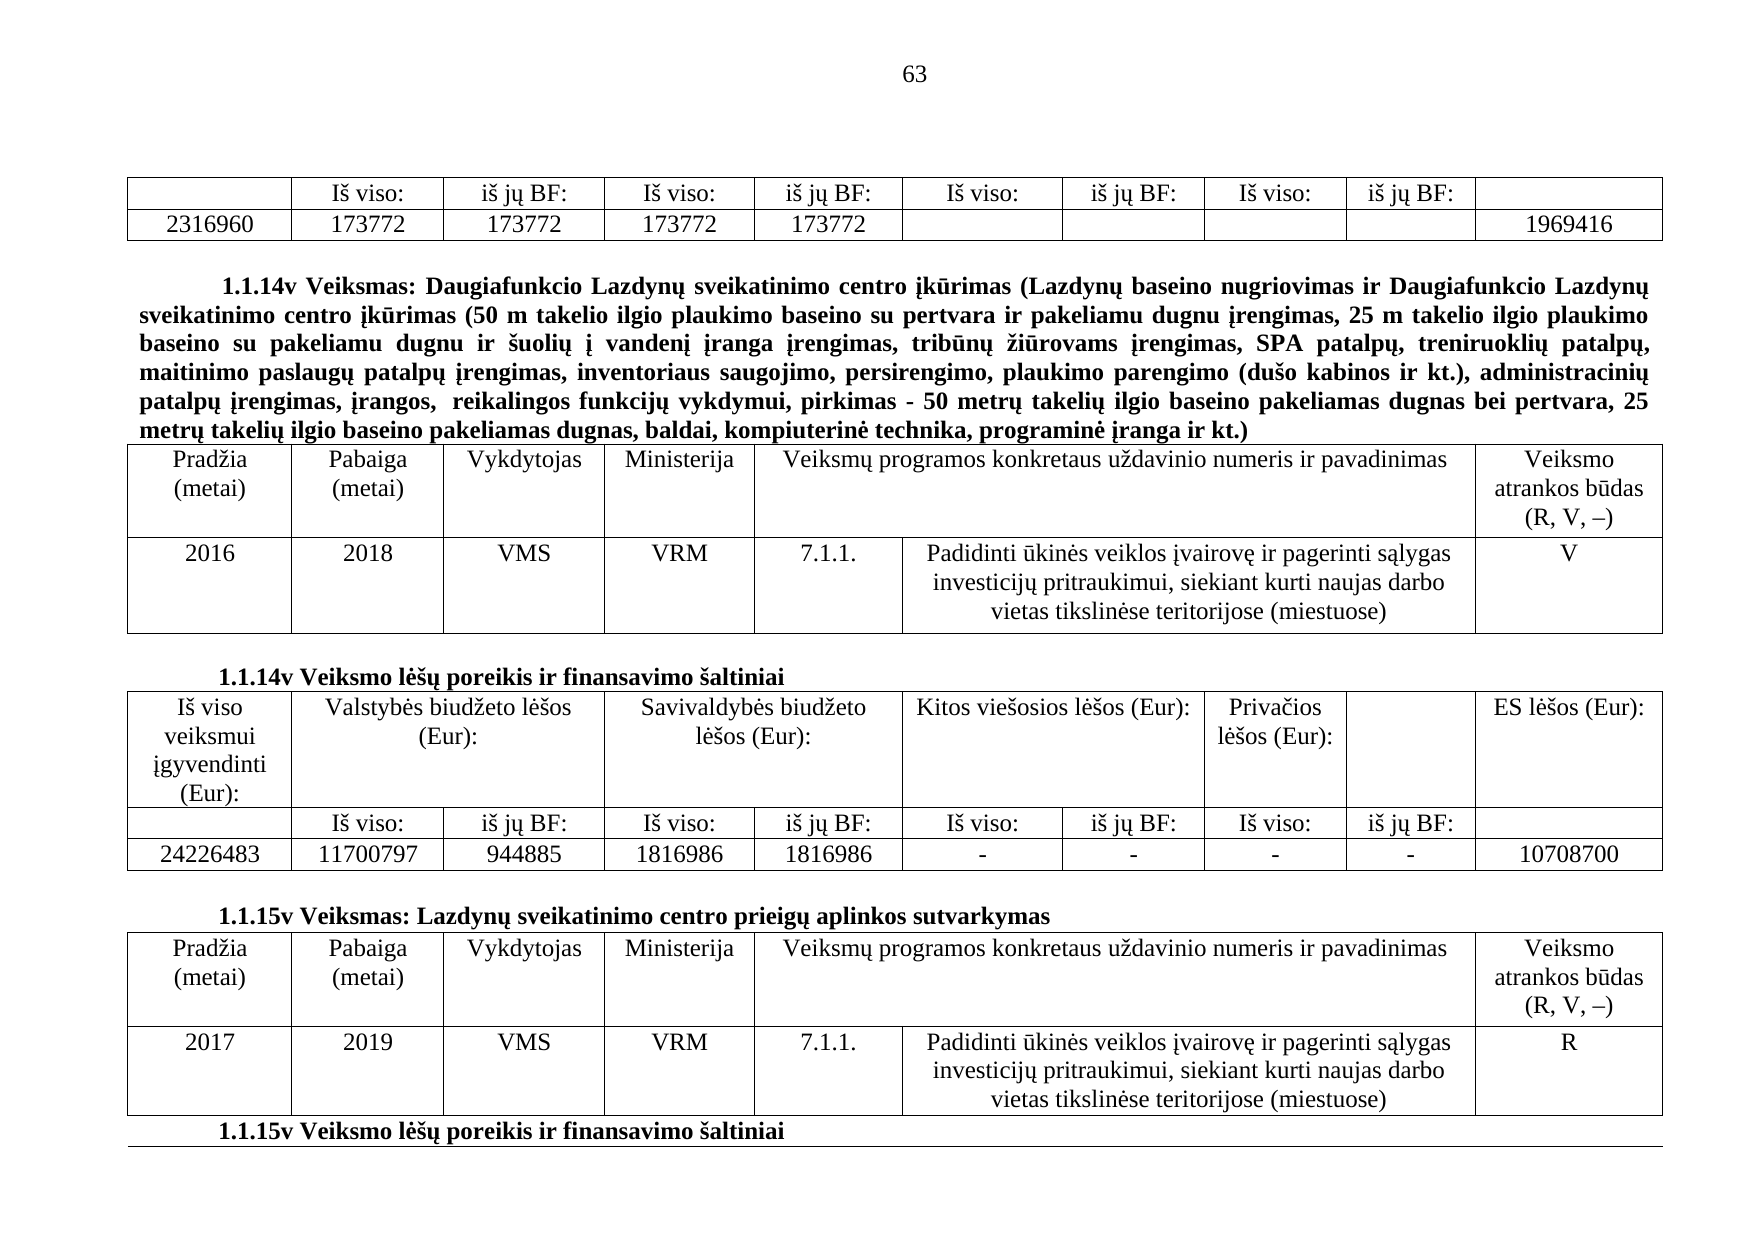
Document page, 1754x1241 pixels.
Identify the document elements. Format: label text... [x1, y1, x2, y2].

table_cell Iš viso: [1205, 178, 1346, 208]
table_cell iš jų BF: [1063, 178, 1204, 208]
table_cell iš jų BF: [1063, 808, 1204, 838]
table_cell Vykdytojas [444, 445, 604, 537]
table_cell [1204, 241, 1346, 271]
table_cell Iš viso: [903, 178, 1062, 208]
table_cell Iš viso: [605, 808, 754, 838]
table_cell 10708700 [1476, 839, 1662, 869]
table_cell [1346, 871, 1475, 901]
table_cell 11700797 [292, 839, 443, 869]
table_cell Valstybės biudžeto lėšos (Eur): [292, 692, 604, 807]
table_cell Vykdytojas [444, 933, 604, 1026]
table_cell [1063, 241, 1204, 271]
table_cell Pradžia (metai) [128, 933, 291, 1026]
table_cell 1816986 [605, 839, 754, 869]
table_cell [1347, 692, 1475, 807]
table_cell [902, 871, 1063, 901]
table_cell iš jų BF: [755, 808, 902, 838]
table_cell 2019 [292, 1027, 443, 1115]
table_cell Kitos viešosios lėšos (Eur): [903, 692, 1204, 807]
table_cell 944885 [444, 839, 604, 869]
table_cell 24226483 [128, 839, 291, 869]
table_cell [292, 241, 444, 271]
table_cell [604, 241, 754, 271]
table_cell VRM [605, 538, 754, 632]
table_cell V [1476, 538, 1662, 632]
table_cell [1347, 210, 1475, 240]
table_cell R [1476, 1027, 1662, 1115]
table_cell [128, 808, 291, 838]
table_cell 173772 [444, 210, 604, 240]
table_cell Savivaldybės biudžeto lėšos (Eur): [605, 692, 902, 807]
table_cell 173772 [755, 210, 902, 240]
table_cell [444, 871, 604, 901]
table_cell Veiksmo atrankos būdas (R, V, –) [1476, 933, 1662, 1026]
table_cell [128, 178, 291, 208]
table_cell [1475, 871, 1663, 901]
table_cell Iš viso: [1205, 808, 1346, 838]
table_cell 1.1.14v Veiksmo lėšų poreikis ir finansavimo šaltiniai [128, 634, 1663, 691]
table_cell [1476, 808, 1662, 838]
table_cell Padidinti ūkinės veiklos įvairovę ir pagerinti sąlygas investicijų pritraukimui, siekiant kurti naujas darbo vietas tikslinėse teritorijose (miestuose) [903, 1027, 1475, 1115]
table_cell 1.1.15v Veiksmo lėšų poreikis ir finansavimo šaltiniai [128, 1116, 1663, 1146]
table_cell - [1063, 839, 1204, 869]
table_cell [1204, 871, 1346, 901]
table_cell Pradžia (metai) [128, 445, 291, 537]
table_cell 1969416 [1476, 210, 1662, 240]
table_cell 7.1.1. [755, 1027, 902, 1115]
table_cell - [903, 839, 1062, 869]
table_cell Iš viso: [292, 178, 443, 208]
table_cell [1063, 210, 1204, 240]
table_cell 7.1.1. [755, 538, 902, 632]
table_cell Ministerija [605, 933, 754, 1026]
table_cell [604, 871, 754, 901]
table_cell Pabaiga (metai) [292, 933, 443, 1026]
table_cell [754, 871, 902, 901]
table_cell iš jų BF: [444, 808, 604, 838]
table_cell ES lėšos (Eur): [1476, 692, 1662, 807]
table_cell 1.1.14v Veiksmas: Daugiafunkcio Lazdynų sveikatinimo centro įkūrimas (Lazdynų baseino nugriovimas ir Daugiafunkcio Lazdynų sveikatinimo centro įkūrimas (50 m takelio ilgio plaukimo baseino su pertvara ir pakeliamu dugnu įrengimas, 25 m takelio ilgio plaukimo baseino su pakeliamu dugnu ir šuolių į vandenį įranga įrengimas, tribūnų žiūrovams įrengimas, SPA patalpų, treniruoklių patalpų, maitinimo paslaugų patalpų įrengimas, inventoriaus saugojimo, persirengimo, plaukimo parengimo (dušo kabinos ir kt.), administracinių patalpų įrengimas, įrangos, reikalingos funkcijų vykdymui, pirkimas - 50 metrų takelių ilgio baseino pakeliamas dugnas bei pertvara, 25 metrų takelių ilgio baseino pakeliamas dugnas, baldai, kompiuterinė technika, programinė įranga ir kt.) [128, 271, 1663, 443]
table_cell Veiksmo atrankos būdas (R, V, –) [1476, 445, 1662, 537]
table_cell Ministerija [605, 445, 754, 537]
table_cell Iš viso: [903, 808, 1062, 838]
table_cell [903, 210, 1062, 240]
table_cell [1346, 241, 1475, 271]
table_cell 1.1.15v Veiksmas: Lazdynų sveikatinimo centro prieigų aplinkos sutvarkymas [128, 901, 1663, 932]
table_cell [292, 871, 444, 901]
table_cell Padidinti ūkinės veiklos įvairovę ir pagerinti sąlygas investicijų pritraukimui, siekiant kurti naujas darbo vietas tikslinėse teritorijose (miestuose) [903, 538, 1475, 632]
table_cell Iš viso: [292, 808, 443, 838]
table_cell iš jų BF: [1347, 808, 1475, 838]
table_cell iš jų BF: [755, 178, 902, 208]
table_cell [128, 241, 292, 271]
table_cell iš jų BF: [1347, 178, 1475, 208]
table_cell [1476, 178, 1662, 208]
table_cell [1063, 871, 1204, 901]
table_cell [754, 241, 902, 271]
table_cell 2316960 [128, 210, 291, 240]
table_cell 2017 [128, 1027, 291, 1115]
table_cell Iš viso: [605, 178, 754, 208]
table_cell iš jų BF: [444, 178, 604, 208]
table_cell [1205, 210, 1346, 240]
table_cell VMS [444, 538, 604, 632]
table_cell Veiksmų programos konkretaus uždavinio numeris ir pavadinimas [755, 933, 1475, 1026]
table_cell [444, 241, 604, 271]
table_cell Privačios lėšos (Eur): [1205, 692, 1346, 807]
table_cell 2016 [128, 538, 291, 632]
table_cell 1816986 [755, 839, 902, 869]
table_cell Iš viso veiksmui įgyvendinti (Eur): [128, 692, 291, 807]
table_cell [1475, 241, 1663, 271]
table_cell VRM [605, 1027, 754, 1115]
table_cell Veiksmų programos konkretaus uždavinio numeris ir pavadinimas [755, 445, 1475, 537]
table_cell [128, 871, 292, 901]
table_cell 2018 [292, 538, 443, 632]
table_cell VMS [444, 1027, 604, 1115]
table_cell - [1205, 839, 1346, 869]
table_cell 173772 [292, 210, 443, 240]
table_cell 173772 [605, 210, 754, 240]
table_cell - [1347, 839, 1475, 869]
table_cell [902, 241, 1063, 271]
table_cell Pabaiga (metai) [292, 445, 443, 537]
